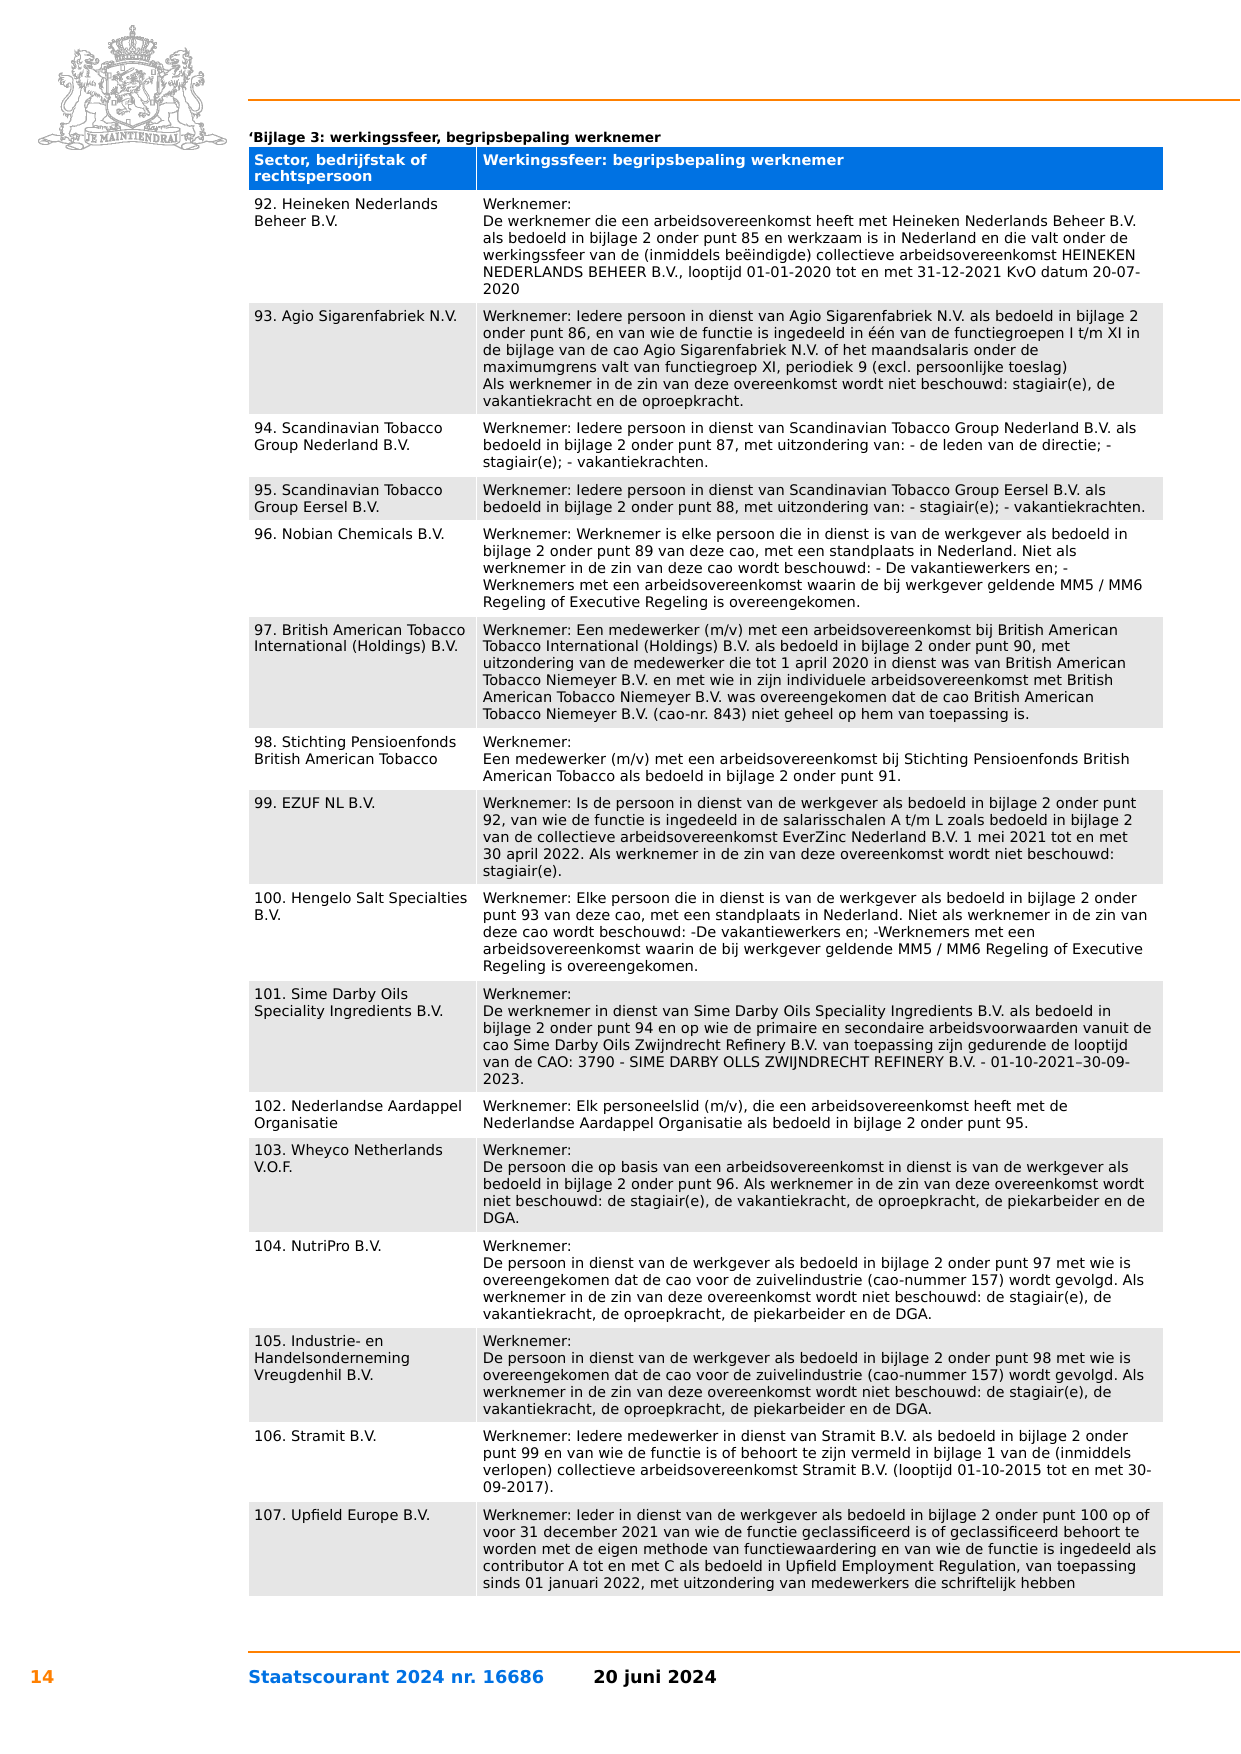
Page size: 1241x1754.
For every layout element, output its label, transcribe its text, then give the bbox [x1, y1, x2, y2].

table_cell Werknemer: Elke persoon die in dienst is van de werkgever als bedoeld in bijlage 2 onder punt 93 van deze cao, met een standplaats in Nederland. Niet als werknemer in de zin van deze cao wordt beschouwd: -De vakantiewerkers en; -Werknemers met een arbeidsovereenkomst waarin de bij werkgever geldende MM5 / MM6 Regeling of Executive Regeling is overeengekomen. [477, 886, 1163, 980]
table_cell 101. Sime Darby Oils Speciality Ingredients B.V. [249, 981, 476, 1092]
table_cell 107. Upfield Europe B.V. [249, 1502, 476, 1596]
table_cell 100. Hengelo Salt Specialties B.V. [249, 886, 476, 980]
table_cell 94. Scandinavian Tobacco Group Nederland B.V. [249, 416, 476, 476]
table_cell 97. British American Tobacco International (Holdings) B.V. [249, 617, 476, 728]
table_cell Sector, bedrijfstak of rechtspersoon [249, 147, 476, 190]
table_cell Werknemer: De persoon in dienst van de werkgever als bedoeld in bijlage 2 onder punt 97 met wie is overeengekomen dat de cao voor de zuivelindustrie (cao-nummer 157) wordt gevolgd. Als werknemer in de zin van deze overeenkomst wordt niet beschouwd: de stagiair(e), de vakantiekracht, de oproepkracht, de piekarbeider en de DGA. [477, 1233, 1163, 1327]
table_cell Werknemer: Werknemer is elke persoon die in dienst is van de werkgever als bedoeld in bijlage 2 onder punt 89 van deze cao, met een standplaats in Nederland. Niet als werknemer in de zin van deze cao wordt beschouwd: - De vakantiewerkers en; - Werknemers met een arbeidsovereenkomst waarin de bij werkgever geldende MM5 / MM6 Regeling of Executive Regeling is overeengekomen. [477, 521, 1163, 616]
table_cell 98. Stichting Pensioenfonds British American Tobacco [249, 729, 476, 789]
table_cell Werknemer: De werknemer in dienst van Sime Darby Oils Speciality Ingredients B.V. als bedoeld in bijlage 2 onder punt 94 en op wie de primaire en secondaire arbeidsvoorwaarden vanuit de cao Sime Darby Oils Zwijndrecht Refinery B.V. van toepassing zijn gedurende de looptijd van de CAO: 3790 - SIME DARBY OLLS ZWIJNDRECHT REFINERY B.V. - 01-10-2021–30-09-2023. [477, 981, 1163, 1092]
table_cell Werknemer: Iedere persoon in dienst van Scandinavian Tobacco Group Eersel B.V. als bedoeld in bijlage 2 onder punt 88, met uitzondering van: - stagiair(e); - vakantiekrachten. [477, 477, 1163, 520]
table_cell 92. Heineken Nederlands Beheer B.V. [249, 191, 476, 302]
table_cell 103. Wheyco Netherlands V.O.F. [249, 1138, 476, 1232]
picture [38, 25, 227, 150]
table_cell 95. Scandinavian Tobacco Group Eersel B.V. [249, 477, 476, 520]
table_header ‘Bijlage 3: werkingssfeer, begripsbepaling werknemer [248, 130, 1163, 146]
table_cell 93. Agio Sigarenfabriek N.V. [249, 303, 476, 414]
table_cell 99. EZUF NL B.V. [249, 790, 476, 884]
table_cell Werknemer: De persoon die op basis van een arbeidsovereenkomst in dienst is van de werkgever als bedoeld in bijlage 2 onder punt 96. Als werknemer in de zin van deze overeenkomst wordt niet beschouwd: de stagiair(e), de vakantiekracht, de oproepkracht, de piekarbeider en de DGA. [477, 1138, 1163, 1232]
table_cell Werknemer: Is de persoon in dienst van de werkgever als bedoeld in bijlage 2 onder punt 92, van wie de functie is ingedeeld in de salarisschalen A t/m L zoals bedoeld in bijlage 2 van de collectieve arbeidsovereenkomst EverZinc Nederland B.V. 1 mei 2021 tot en met 30 april 2022. Als werknemer in de zin van deze overeenkomst wordt niet beschouwd: stagiair(e). [477, 790, 1163, 884]
table_cell Werknemer: De persoon in dienst van de werkgever als bedoeld in bijlage 2 onder punt 98 met wie is overeengekomen dat de cao voor de zuivelindustrie (cao-nummer 157) wordt gevolgd. Als werknemer in de zin van deze overeenkomst wordt niet beschouwd: de stagiair(e), de vakantiekracht, de oproepkracht, de piekarbeider en de DGA. [477, 1328, 1163, 1422]
table_cell Werknemer: Iedere medewerker in dienst van Stramit B.V. als bedoeld in bijlage 2 onder punt 99 en van wie de functie is of behoort te zijn vermeld in bijlage 1 van de (inmiddels verlopen) collectieve arbeidsovereenkomst Stramit B.V. (looptijd 01-10-2015 tot en met 30-09-2017). [477, 1424, 1163, 1501]
table_cell Werknemer: Een medewerker (m/v) met een arbeidsovereenkomst bij Stichting Pensioenfonds British American Tobacco als bedoeld in bijlage 2 onder punt 91. [477, 729, 1163, 789]
table_cell Werkingssfeer: begripsbepaling werknemer [477, 147, 1163, 190]
table_cell Werknemer: Iedere persoon in dienst van Scandinavian Tobacco Group Nederland B.V. als bedoeld in bijlage 2 onder punt 87, met uitzondering van: - de leden van de directie; - stagiair(e); - vakantiekrachten. [477, 416, 1163, 476]
table_cell 106. Stramit B.V. [249, 1424, 476, 1501]
table_cell Werknemer: De werknemer die een arbeidsovereenkomst heeft met Heineken Nederlands Beheer B.V. als bedoeld in bijlage 2 onder punt 85 en werkzaam is in Nederland en die valt onder de werkingssfeer van de (inmiddels beëindigde) collectieve arbeidsovereenkomst HEINEKEN NEDERLANDS BEHEER B.V., looptijd 01-01-2020 tot en met 31-12-2021 KvO datum 20-07-2020 [477, 191, 1163, 302]
table_cell 96. Nobian Chemicals B.V. [249, 521, 476, 616]
table_cell Werknemer: Ieder in dienst van de werkgever als bedoeld in bijlage 2 onder punt 100 op of voor 31 december 2021 van wie de functie geclassificeerd is of geclassificeerd behoort te worden met de eigen methode van functiewaardering en van wie de functie is ingedeeld als contributor A tot en met C als bedoeld in Upfield Employment Regulation, van toepassing sinds 01 januari 2022, met uitzondering van medewerkers die schriftelijk hebben [477, 1502, 1163, 1596]
table_cell 102. Nederlandse Aardappel Organisatie [249, 1093, 476, 1137]
table_cell Werknemer: Een medewerker (m/v) met een arbeidsovereenkomst bij British American Tobacco International (Holdings) B.V. als bedoeld in bijlage 2 onder punt 90, met uitzondering van de medewerker die tot 1 april 2020 in dienst was van British American Tobacco Niemeyer B.V. en met wie in zijn individuele arbeidsovereenkomst met British American Tobacco Niemeyer B.V. was overeengekomen dat de cao British American Tobacco Niemeyer B.V. (cao-nr. 843) niet geheel op hem van toepassing is. [477, 617, 1163, 728]
table_cell 104. NutriPro B.V. [249, 1233, 476, 1327]
table_cell 105. Industrie- en Handelsonderneming Vreugdenhil B.V. [249, 1328, 476, 1422]
table_cell Werknemer: Elk personeelslid (m/v), die een arbeidsovereenkomst heeft met de Nederlandse Aardappel Organisatie als bedoeld in bijlage 2 onder punt 95. [477, 1093, 1163, 1137]
table_cell Werknemer: Iedere persoon in dienst van Agio Sigarenfabriek N.V. als bedoeld in bijlage 2 onder punt 86, en van wie de functie is ingedeeld in één van de functiegroepen I t/m XI in de bijlage van de cao Agio Sigarenfabriek N.V. of het maandsalaris onder de maximumgrens valt van functiegroep XI, periodiek 9 (excl. persoonlijke toeslag) Als werknemer in de zin van deze overeenkomst wordt niet beschouwd: stagiair(e), de vakantiekracht en de oproepkracht. [477, 303, 1163, 414]
